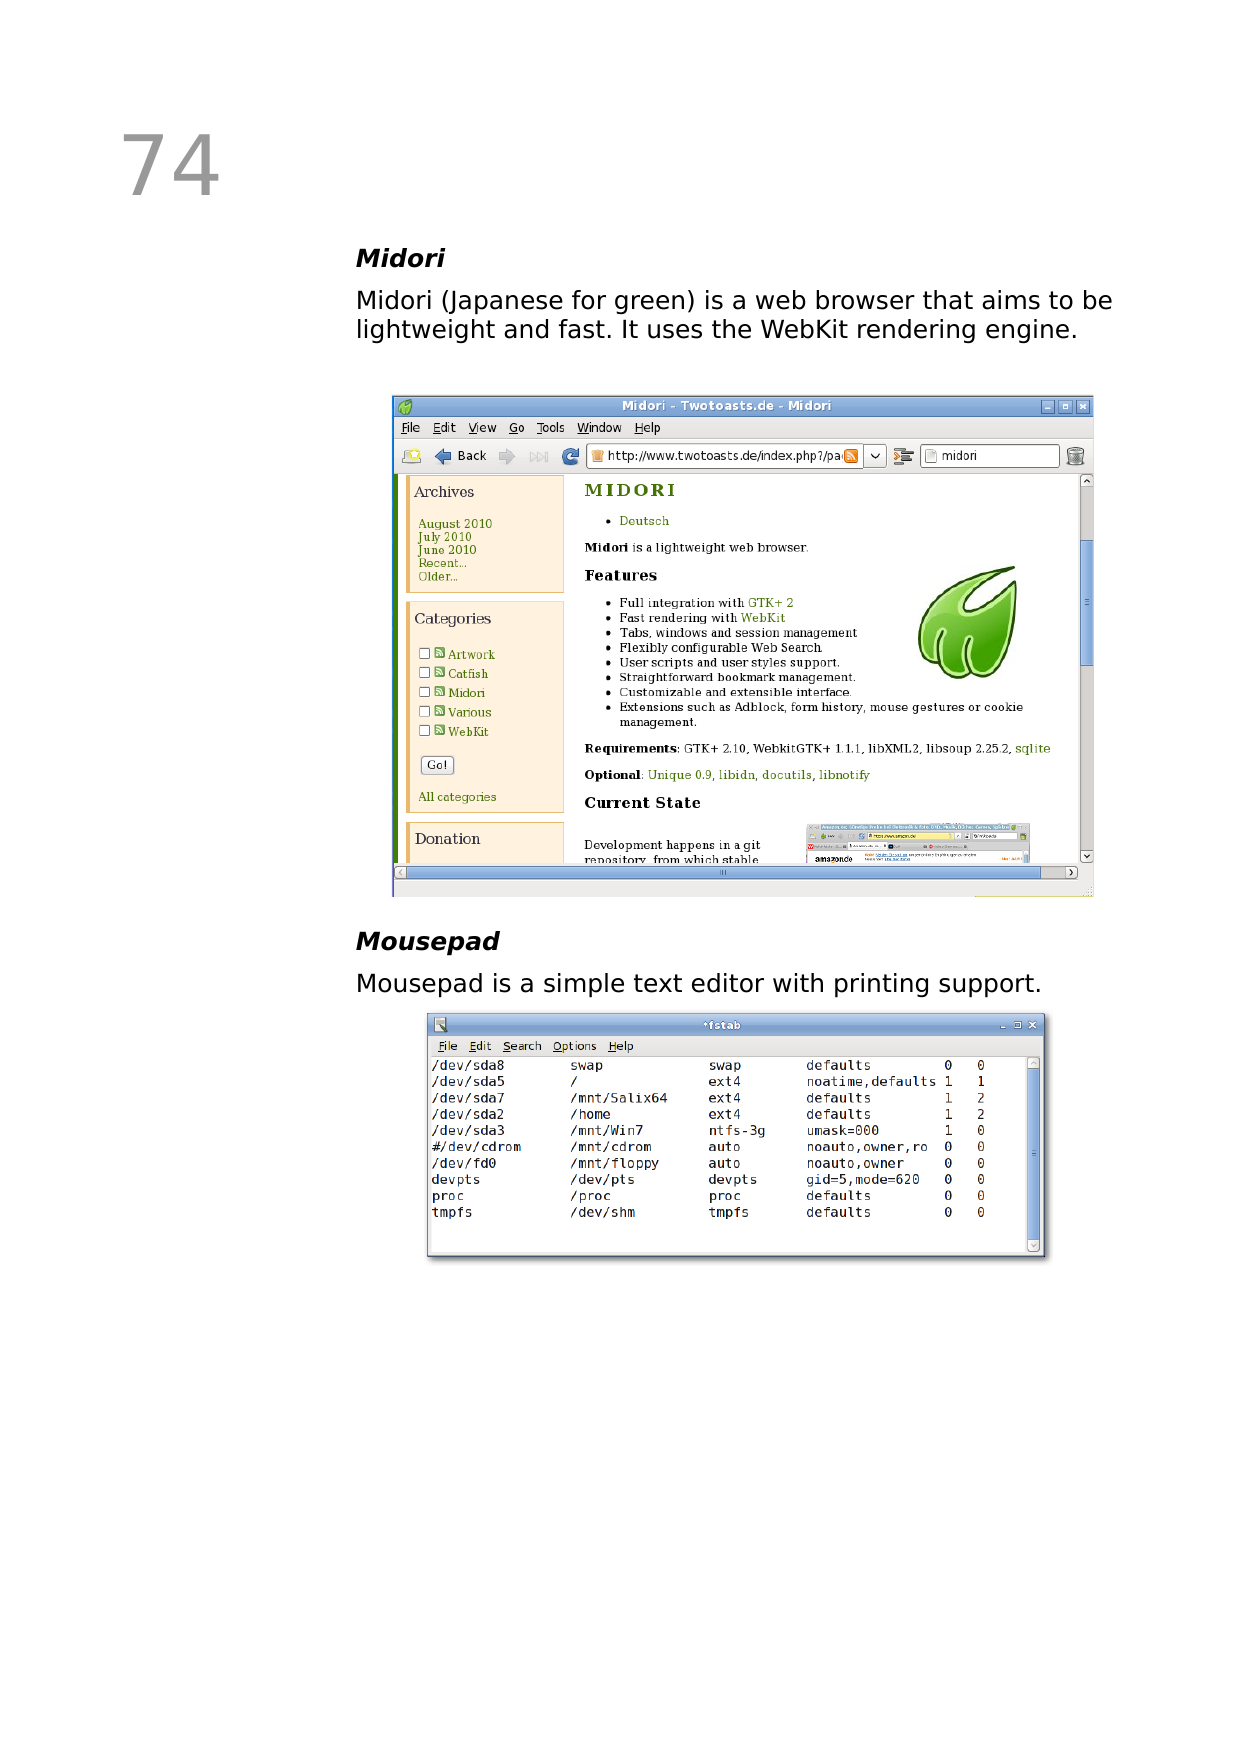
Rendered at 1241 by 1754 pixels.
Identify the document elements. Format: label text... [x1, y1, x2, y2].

text Midori (Japanese for green) is a web browser that aims to be lightweight and fast. It uses the WebKit rendering engine. [356, 286, 1121, 344]
subtitle Midori [356, 244, 1121, 274]
text Mousepad is a simple text editor with printing support. [356, 969, 1121, 998]
picture [391, 394, 1094, 897]
subtitle Mousepad [356, 369, 1121, 956]
picture [423, 1009, 1054, 1266]
